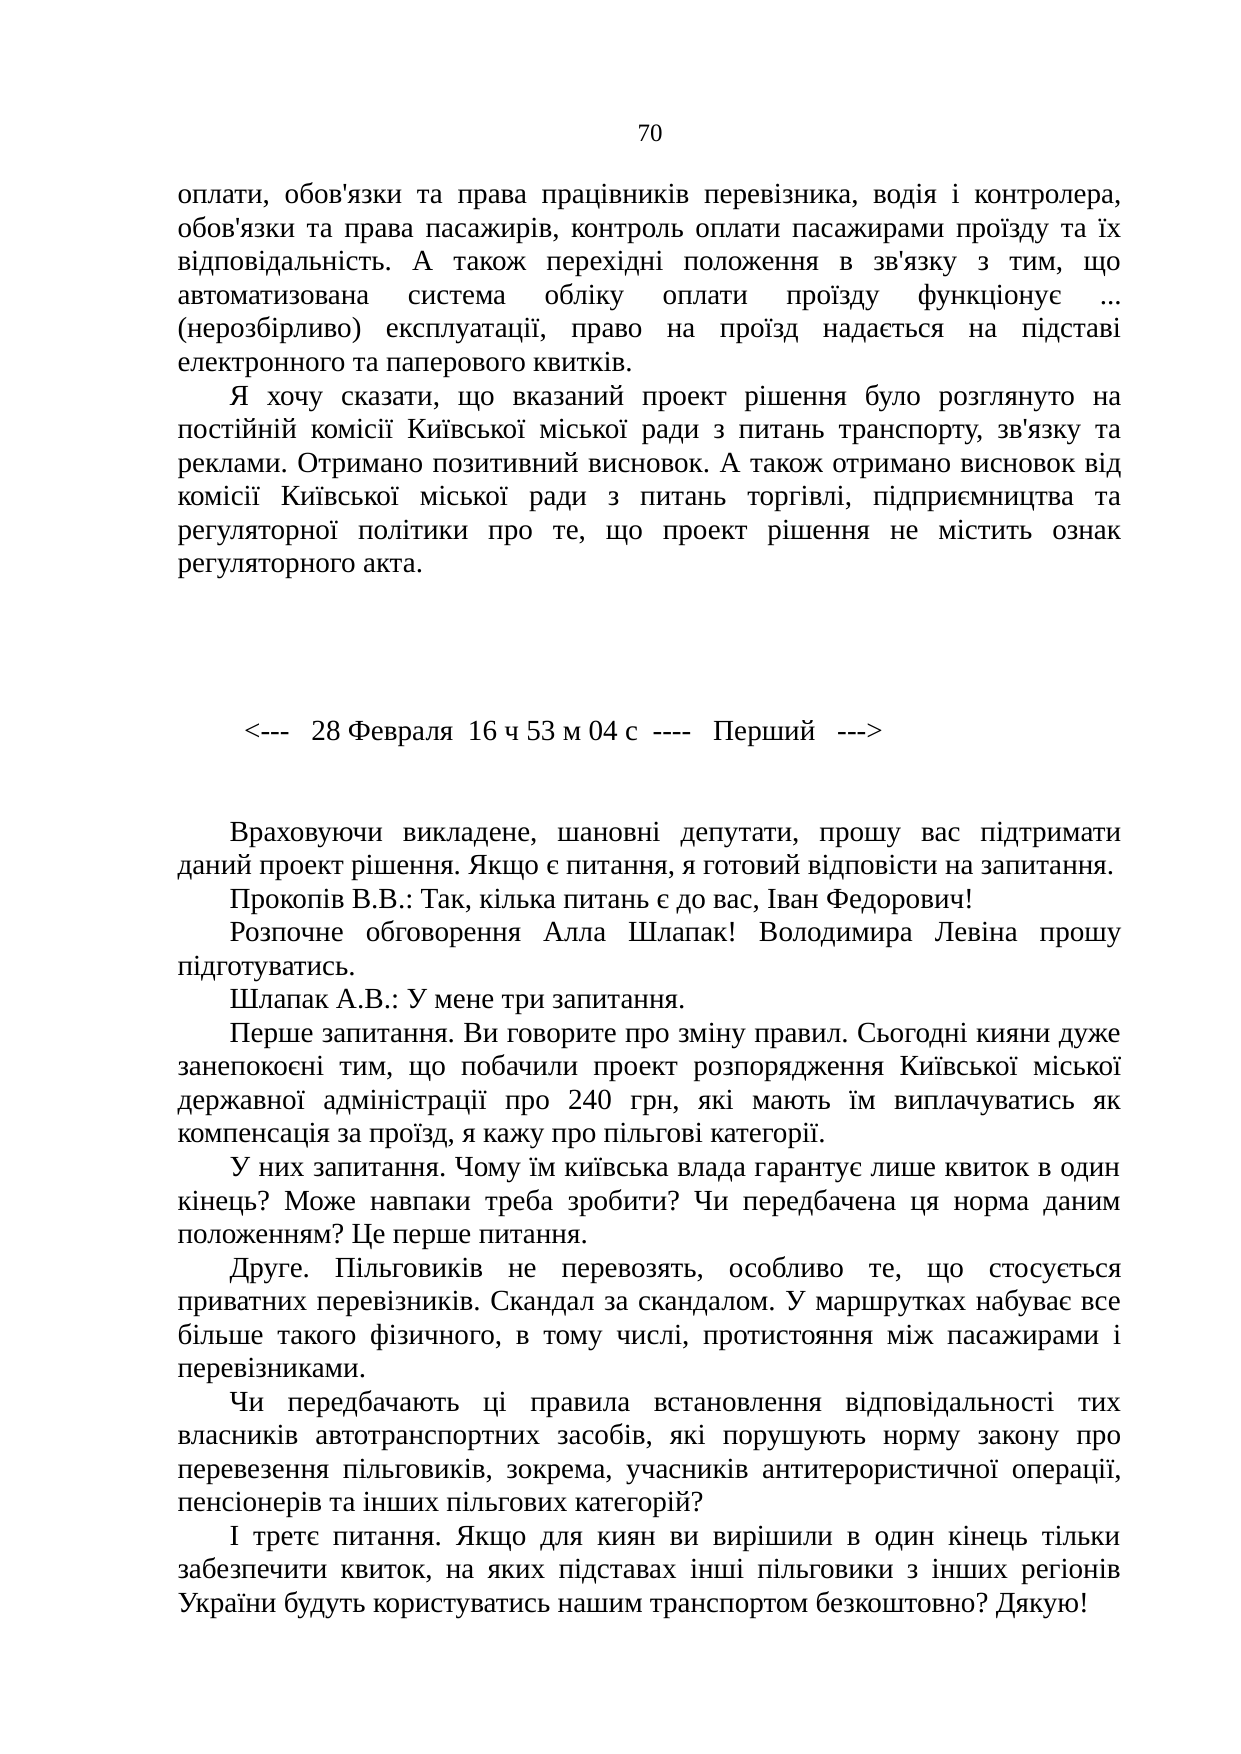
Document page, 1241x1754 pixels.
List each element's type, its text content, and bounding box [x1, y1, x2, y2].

text Чи передбачають ці правила встановлення відповідальності тих власників автотранспортних засобів, які порушують норму закону про перевезення пільговиків, зокрема, учасників антитерористичної операції, пенсіонерів та інших пільгових категорій? [177, 1384, 1122, 1518]
text І третє питання. Якщо для киян ви вирішили в один кінець тільки забезпечити квиток, на яких підставах інші пільговики з інших регіонів України будуть користуватись нашим транспортом безкоштовно? Дякую! [177, 1518, 1122, 1619]
text Я хочу сказати, що вказаний проект рішення було розглянуто на постійній комісії Київської міської ради з питань транспорту, зв'язку та реклами. Отримано позитивний висновок. А також отримано висновок від комісії Київської міської ради з питань торгівлі, підприємництва та регуляторної політики про те, що проект рішення не містить ознак регуляторного акта. [177, 378, 1122, 579]
text оплати, обов'язки та права працівників перевізника, водія і контролера, обов'язки та права пасажирів, контроль оплати пасажирами проїзду та їх відповідальність. А також перехідні положення в зв'язку з тим, що автоматизована система обліку оплати проїзду функціонує ... (нерозбірливо) експлуатації, право на проїзд надається на підставі електронного та паперового квитків. [177, 176, 1122, 378]
text <--- 28 Февраля 16 ч 53 м 04 с ---- Перший ---> [177, 713, 1122, 747]
text Перше запитання. Ви говорите про зміну правил. Сьогодні кияни дуже занепокоєні тим, що побачили проект розпорядження Київської міської державної адміністрації про 240 грн, які мають їм виплачуватись як компенсація за проїзд, я кажу про пільгові категорії. [177, 1015, 1122, 1149]
text Прокопів В.В.: Так, кілька питань є до вас, Іван Федорович! [177, 881, 1122, 914]
text Шлапак А.В.: У мене три запитання. [177, 981, 1122, 1015]
text Розпочне обговорення Алла Шлапак! Володимира Левіна прошу підготуватись. [177, 914, 1122, 981]
text У них запитання. Чому їм київська влада гарантує лише квиток в один кінець? Може навпаки треба зробити? Чи передбачена ця норма даним положенням? Це перше питання. [177, 1149, 1122, 1250]
text Враховуючи викладене, шановні депутати, прошу вас підтримати даний проект рішення. Якщо є питання, я готовий відповісти на запитання. [177, 814, 1122, 881]
text Друге. Пільговиків не перевозять, особливо те, що стосується приватних перевізників. Скандал за скандалом. У маршрутках набуває все більше такого фізичного, в тому числі, протистояння між пасажирами і перевізниками. [177, 1250, 1122, 1384]
